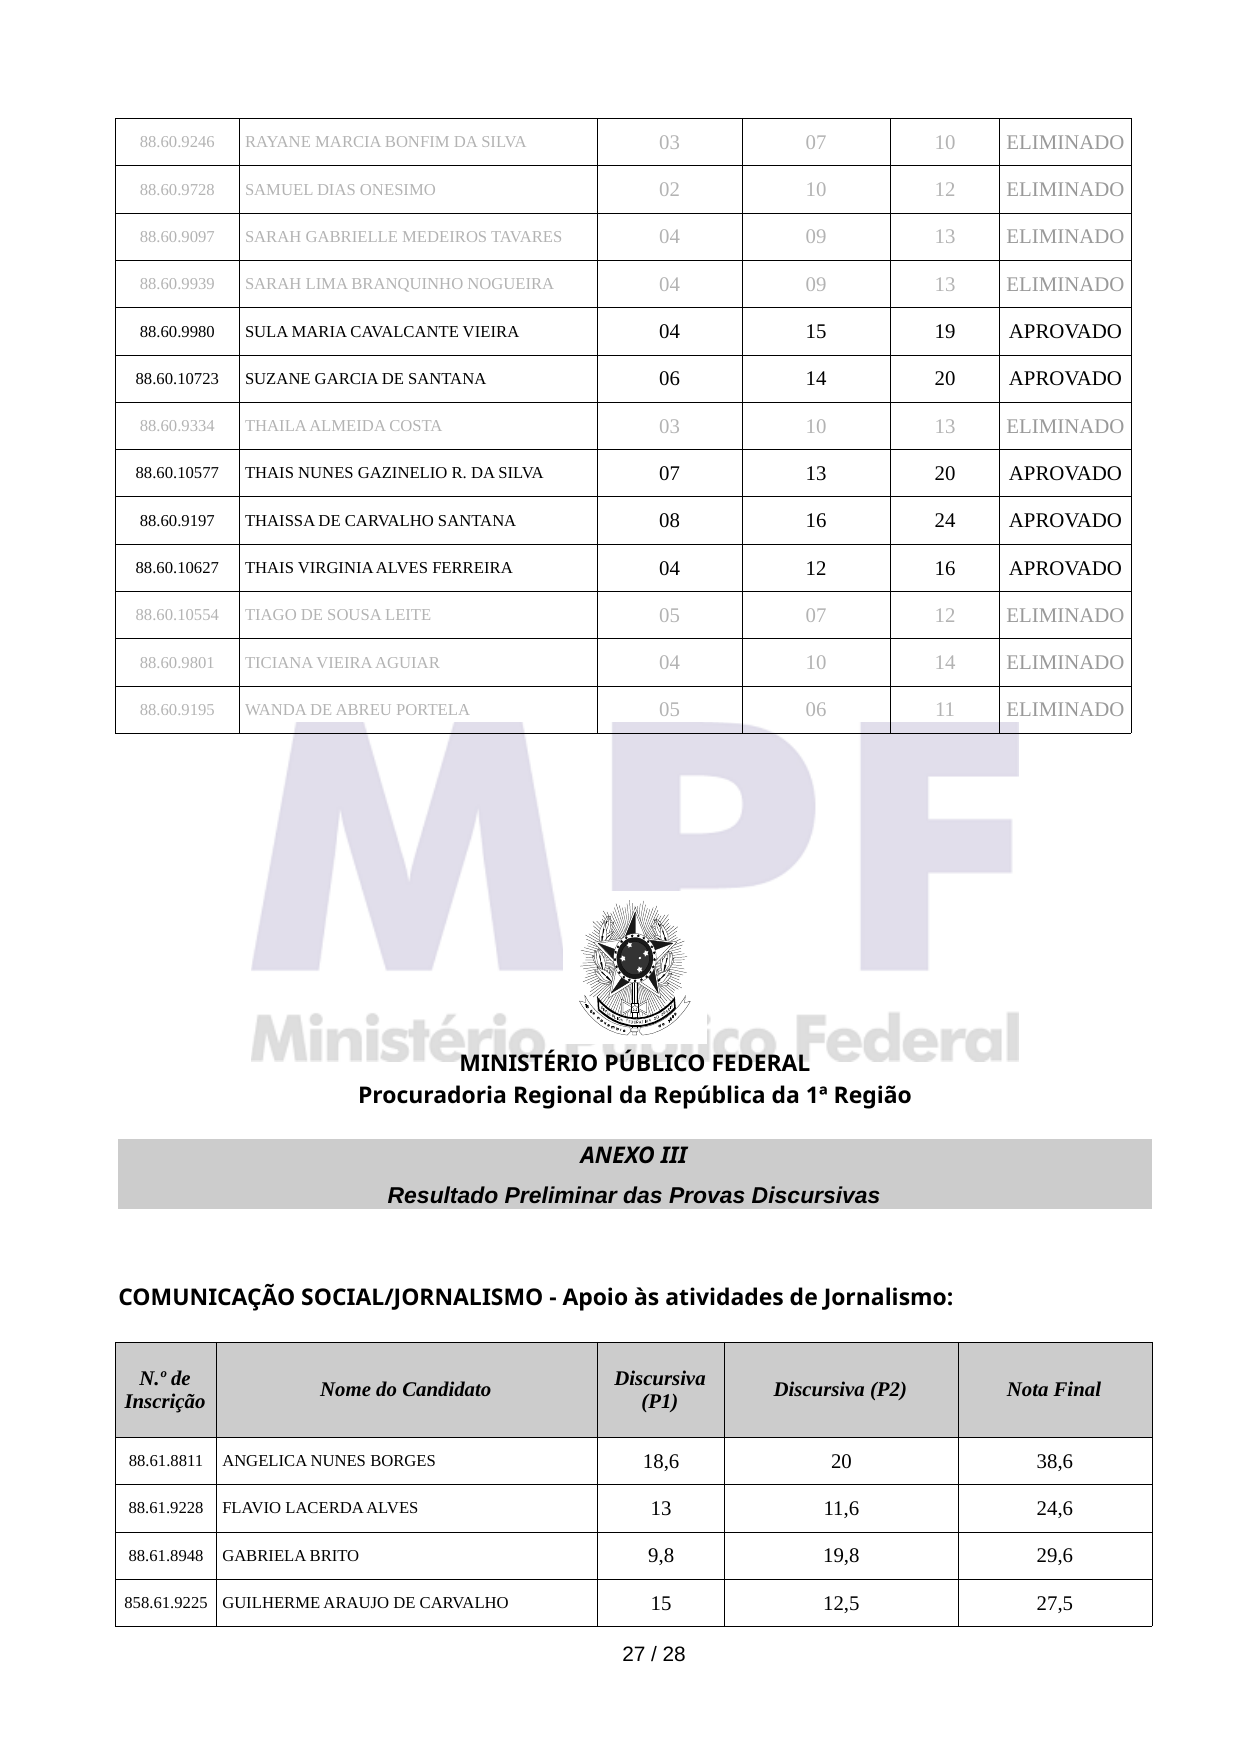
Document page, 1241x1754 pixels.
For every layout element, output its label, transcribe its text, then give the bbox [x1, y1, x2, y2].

table_cell SARAH GABRIELLE MEDEIROS TAVARES [240, 214, 597, 260]
table_cell 08 [598, 497, 742, 544]
table_cell 15 [743, 308, 890, 354]
table_cell 09 [743, 214, 890, 260]
table_cell 13 [891, 214, 999, 260]
table_cell 03 [598, 403, 742, 449]
table_cell ELIMINADO [1000, 592, 1131, 638]
table_cell 38,6 [959, 1438, 1152, 1484]
table_header Discursiva (P2) [725, 1343, 958, 1437]
table_cell 04 [598, 214, 742, 260]
table_cell 9,8 [598, 1533, 724, 1579]
text MINISTÉRIO PÚBLICO FEDERAL [118, 1047, 1152, 1078]
table_cell 05 [598, 687, 742, 733]
table_cell ELIMINADO [1000, 261, 1131, 307]
table_cell 88.60.9197 [116, 497, 239, 544]
table_cell 10 [891, 119, 999, 165]
text ANEXO III [118, 1139, 1152, 1171]
table_cell GABRIELA BRITO [217, 1533, 597, 1579]
table_cell APROVADO [1000, 497, 1131, 544]
table_cell 12,5 [725, 1580, 958, 1626]
table_cell APROVADO [1000, 450, 1131, 496]
table_cell 88.60.9980 [116, 308, 239, 354]
table_cell 88.61.9228 [116, 1485, 216, 1532]
picture [743, 722, 890, 733]
table_cell 04 [598, 308, 742, 354]
table_cell 18,6 [598, 1438, 724, 1484]
table_cell 04 [598, 545, 742, 591]
table_cell WANDA DE ABREU PORTELA [240, 687, 597, 733]
table_cell 88.60.9195 [116, 687, 239, 733]
table_cell 16 [743, 497, 890, 544]
table_cell 13 [891, 403, 999, 449]
table_cell 88.60.9939 [116, 261, 239, 307]
picture [251, 734, 1019, 1047]
table_cell 20 [725, 1438, 958, 1484]
table_cell 88.60.9246 [116, 119, 239, 165]
table_cell APROVADO [1000, 545, 1131, 591]
table_cell 13 [598, 1485, 724, 1532]
table_cell 24 [891, 497, 999, 544]
table_cell 06 [743, 687, 890, 733]
table_cell 88.61.8948 [116, 1533, 216, 1579]
table_cell 20 [891, 356, 999, 402]
table_header Discursiva (P1) [598, 1343, 724, 1437]
table_cell 24,6 [959, 1485, 1152, 1532]
table_cell 12 [891, 166, 999, 213]
table_cell GUILHERME ARAUJO DE CARVALHO [217, 1580, 597, 1626]
table_cell APROVADO [1000, 356, 1131, 402]
table_cell 11,6 [725, 1485, 958, 1532]
text Procuradoria Regional da República da 1ª Região [118, 1078, 1152, 1110]
table_cell FLAVIO LACERDA ALVES [217, 1485, 597, 1532]
table_cell 10 [743, 166, 890, 213]
picture [598, 722, 742, 733]
table_cell 19 [891, 308, 999, 354]
table_cell 88.60.9334 [116, 403, 239, 449]
table_cell 11 [891, 687, 999, 733]
table_cell 858.61.9225 [116, 1580, 216, 1626]
table_cell 06 [598, 356, 742, 402]
table_header Nome do Candidato [217, 1343, 597, 1437]
table_cell SULA MARIA CAVALCANTE VIEIRA [240, 308, 597, 354]
table_cell 16 [891, 545, 999, 591]
table_cell SARAH LIMA BRANQUINHO NOGUEIRA [240, 261, 597, 307]
table_cell ANGELICA NUNES BORGES [217, 1438, 597, 1484]
table_cell TICIANA VIEIRA AGUIAR [240, 639, 597, 686]
table_cell 14 [743, 356, 890, 402]
picture [1000, 722, 1019, 733]
table_cell ELIMINADO [1000, 403, 1131, 449]
table_cell 88.60.10577 [116, 450, 239, 496]
table_cell 20 [891, 450, 999, 496]
table_cell ELIMINADO [1000, 119, 1131, 165]
table_cell 88.61.8811 [116, 1438, 216, 1484]
table_cell THAILA ALMEIDA COSTA [240, 403, 597, 449]
table_cell TIAGO DE SOUSA LEITE [240, 592, 597, 638]
table_cell RAYANE MARCIA BONFIM DA SILVA [240, 119, 597, 165]
table_cell 10 [743, 403, 890, 449]
table_cell 13 [743, 450, 890, 496]
table_header N.º de Inscrição [116, 1343, 216, 1437]
table_cell 07 [598, 450, 742, 496]
table_cell 15 [598, 1580, 724, 1626]
table_cell 09 [743, 261, 890, 307]
table_cell 88.60.10627 [116, 545, 239, 591]
table_cell 27,5 [959, 1580, 1152, 1626]
table_cell THAISSA DE CARVALHO SANTANA [240, 497, 597, 544]
text Resultado Preliminar das Provas Discursivas [118, 1182, 1152, 1209]
table_cell 88.60.9728 [116, 166, 239, 213]
table_cell 88.60.10723 [116, 356, 239, 402]
table_cell 04 [598, 261, 742, 307]
table_cell 10 [743, 639, 890, 686]
table_cell THAIS NUNES GAZINELIO R. DA SILVA [240, 450, 597, 496]
table_cell 12 [891, 592, 999, 638]
table_cell 02 [598, 166, 742, 213]
text COMUNICAÇÃO SOCIAL/JORNALISMO - Apoio às atividades de Jornalismo: [118, 1281, 1152, 1312]
table_cell SUZANE GARCIA DE SANTANA [240, 356, 597, 402]
table_cell 29,6 [959, 1533, 1152, 1579]
table_cell 04 [598, 639, 742, 686]
table_cell ELIMINADO [1000, 687, 1131, 733]
table_header Nota Final [959, 1343, 1152, 1437]
table_cell 12 [743, 545, 890, 591]
table_cell 13 [891, 261, 999, 307]
picture [251, 722, 597, 733]
picture [891, 722, 999, 733]
table_cell SAMUEL DIAS ONESIMO [240, 166, 597, 213]
table_cell 03 [598, 119, 742, 165]
table_cell 05 [598, 592, 742, 638]
table_cell THAIS VIRGINIA ALVES FERREIRA [240, 545, 597, 591]
table_cell 19,8 [725, 1533, 958, 1579]
table_cell 88.60.10554 [116, 592, 239, 638]
table_cell ELIMINADO [1000, 166, 1131, 213]
table_cell APROVADO [1000, 308, 1131, 354]
table_cell ELIMINADO [1000, 214, 1131, 260]
table_cell 07 [743, 119, 890, 165]
table_cell 88.60.9097 [116, 214, 239, 260]
table_cell 07 [743, 592, 890, 638]
table_cell 88.60.9801 [116, 639, 239, 686]
table_cell 14 [891, 639, 999, 686]
table_cell ELIMINADO [1000, 639, 1131, 686]
